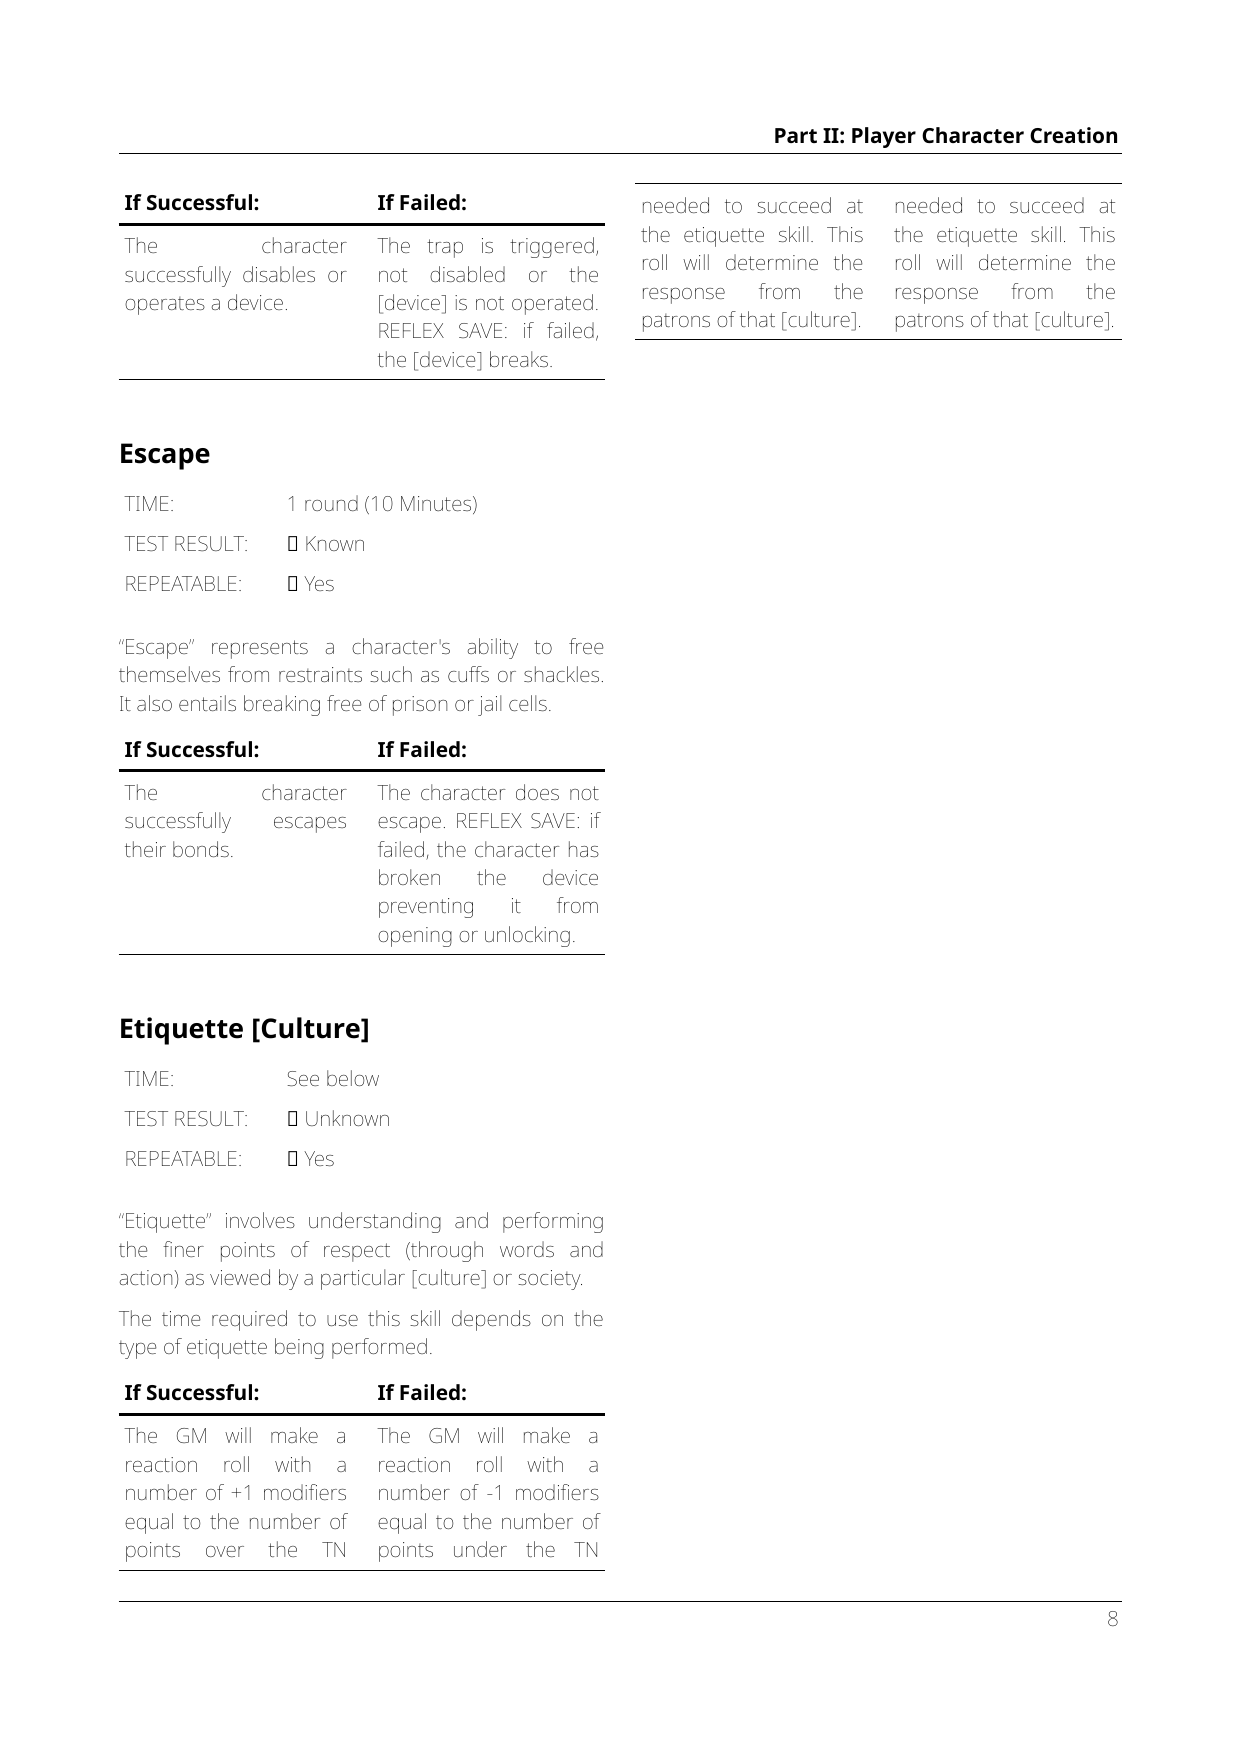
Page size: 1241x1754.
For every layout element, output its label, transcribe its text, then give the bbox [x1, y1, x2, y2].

table_cell The character does not escape. REFLEX SAVE: if failed, the character has broken the device preventing it from opening or unlocking. [372, 772, 605, 954]
table_cell REPEATABLE: [119, 1138, 281, 1178]
table_cell  Known [281, 524, 605, 563]
table_header [353, 183, 372, 222]
text “Etiquette” involves understanding and performing the finer points of respect (through words and action) as viewed by a particular [culture] or society. [118, 1178, 605, 1292]
table_cell [353, 772, 372, 954]
table_cell [869, 184, 888, 339]
table_cell  Yes [281, 564, 605, 603]
text “Escape” represents a character's ability to free themselves from restraints such as cuffs or shackles. It also entails breaking free of prison or jail cells. [118, 603, 605, 717]
table_header [353, 1373, 372, 1413]
table_cell TEST RESULT: [119, 524, 281, 563]
table_header TIME: [119, 484, 281, 523]
table_cell The GM will make a reaction roll with a number of -1 modifiers equal to the number of points under the TN [372, 1416, 605, 1569]
table_cell  Unknown [281, 1099, 605, 1138]
table_header If Successful: [119, 1373, 353, 1413]
table_header See below [281, 1059, 605, 1098]
table_header If Successful: [119, 729, 353, 769]
table_header If Failed: [372, 1373, 605, 1413]
table_cell The character successfully escapes their bonds. [119, 772, 353, 954]
table_header If Successful: [119, 183, 353, 222]
table_cell The GM will make a reaction roll with a number of +1 modifiers equal to the number of points over the TN [119, 1416, 353, 1569]
text Etiquette [Culture] [118, 1010, 605, 1047]
table_cell REPEATABLE: [119, 564, 281, 603]
text The time required to use this skill depends on the type of etiquette being performed. [118, 1304, 605, 1361]
table_cell The character successfully disables or operates a device. [119, 226, 353, 379]
table_header [353, 729, 372, 769]
table_cell needed to succeed at the etiquette skill. This roll will determine the response from the patrons of that [culture]. [888, 184, 1122, 339]
table_header If Failed: [372, 729, 605, 769]
table_cell [353, 1416, 372, 1569]
table_cell needed to succeed at the etiquette skill. This roll will determine the response from the patrons of that [culture]. [635, 184, 869, 339]
table_cell The trap is triggered, not disabled or the [device] is not operated. REFLEX SAVE: if failed, the [device] breaks. [372, 226, 605, 379]
table_cell [353, 226, 372, 379]
table_header If Failed: [372, 183, 605, 222]
table_header TIME: [119, 1059, 281, 1098]
text Escape [118, 435, 605, 472]
table_header 1 round (10 Minutes) [281, 484, 605, 523]
table_cell  Yes [281, 1138, 605, 1178]
table_cell TEST RESULT: [119, 1099, 281, 1138]
